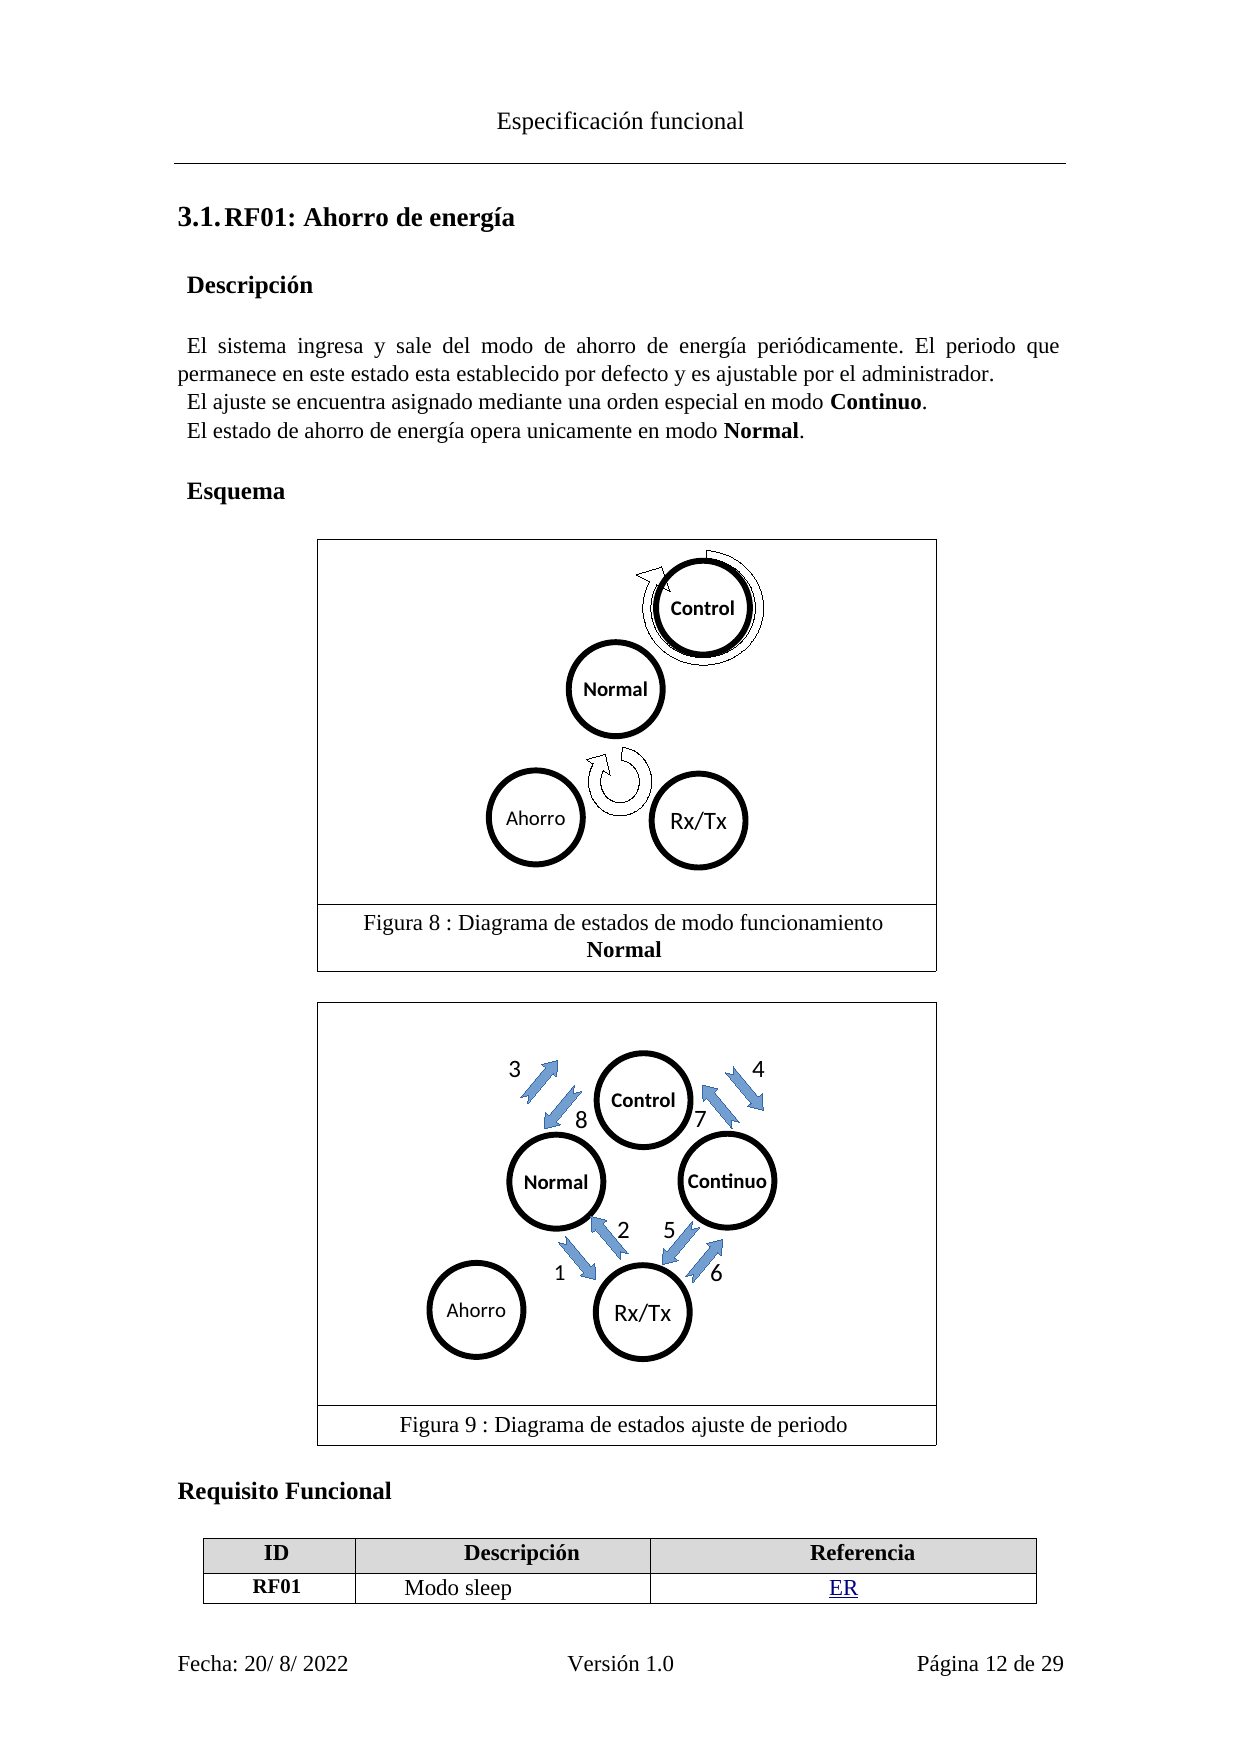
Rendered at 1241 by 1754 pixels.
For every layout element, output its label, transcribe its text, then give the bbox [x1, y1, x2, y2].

table_header ID [204, 1539, 355, 1573]
table_cell Figura 9 : Diagrama de estados ajuste de periodo [318, 1406, 936, 1445]
text El ajuste se encuentra asignado mediante una orden especial en modo Continuo. [177, 388, 1061, 414]
table_header Descripción [356, 1539, 650, 1573]
text Descripción [177, 271, 1070, 299]
subtitle RF01: Ahorro de energía [177, 199, 1061, 233]
table_cell RF01 [204, 1574, 355, 1602]
table_header [318, 1003, 936, 1405]
table_cell ER [651, 1574, 1036, 1602]
table_header Referencia [651, 1539, 1036, 1573]
text El estado de ahorro de energía opera unicamente en modo Normal. [177, 417, 1061, 443]
text Requisito Funcional [177, 1476, 1070, 1505]
text El sistema ingresa y sale del modo de ahorro de energía periódicamente. El periodo que permanece en este estado esta establecido por defecto y es ajustable por el administrador. [177, 333, 1061, 386]
table_cell Figura 8 : Diagrama de estados de modo funcionamiento Normal [318, 905, 936, 971]
text Esquema [187, 476, 1070, 505]
table_cell Modo sleep [356, 1574, 650, 1602]
table_header [318, 540, 936, 903]
